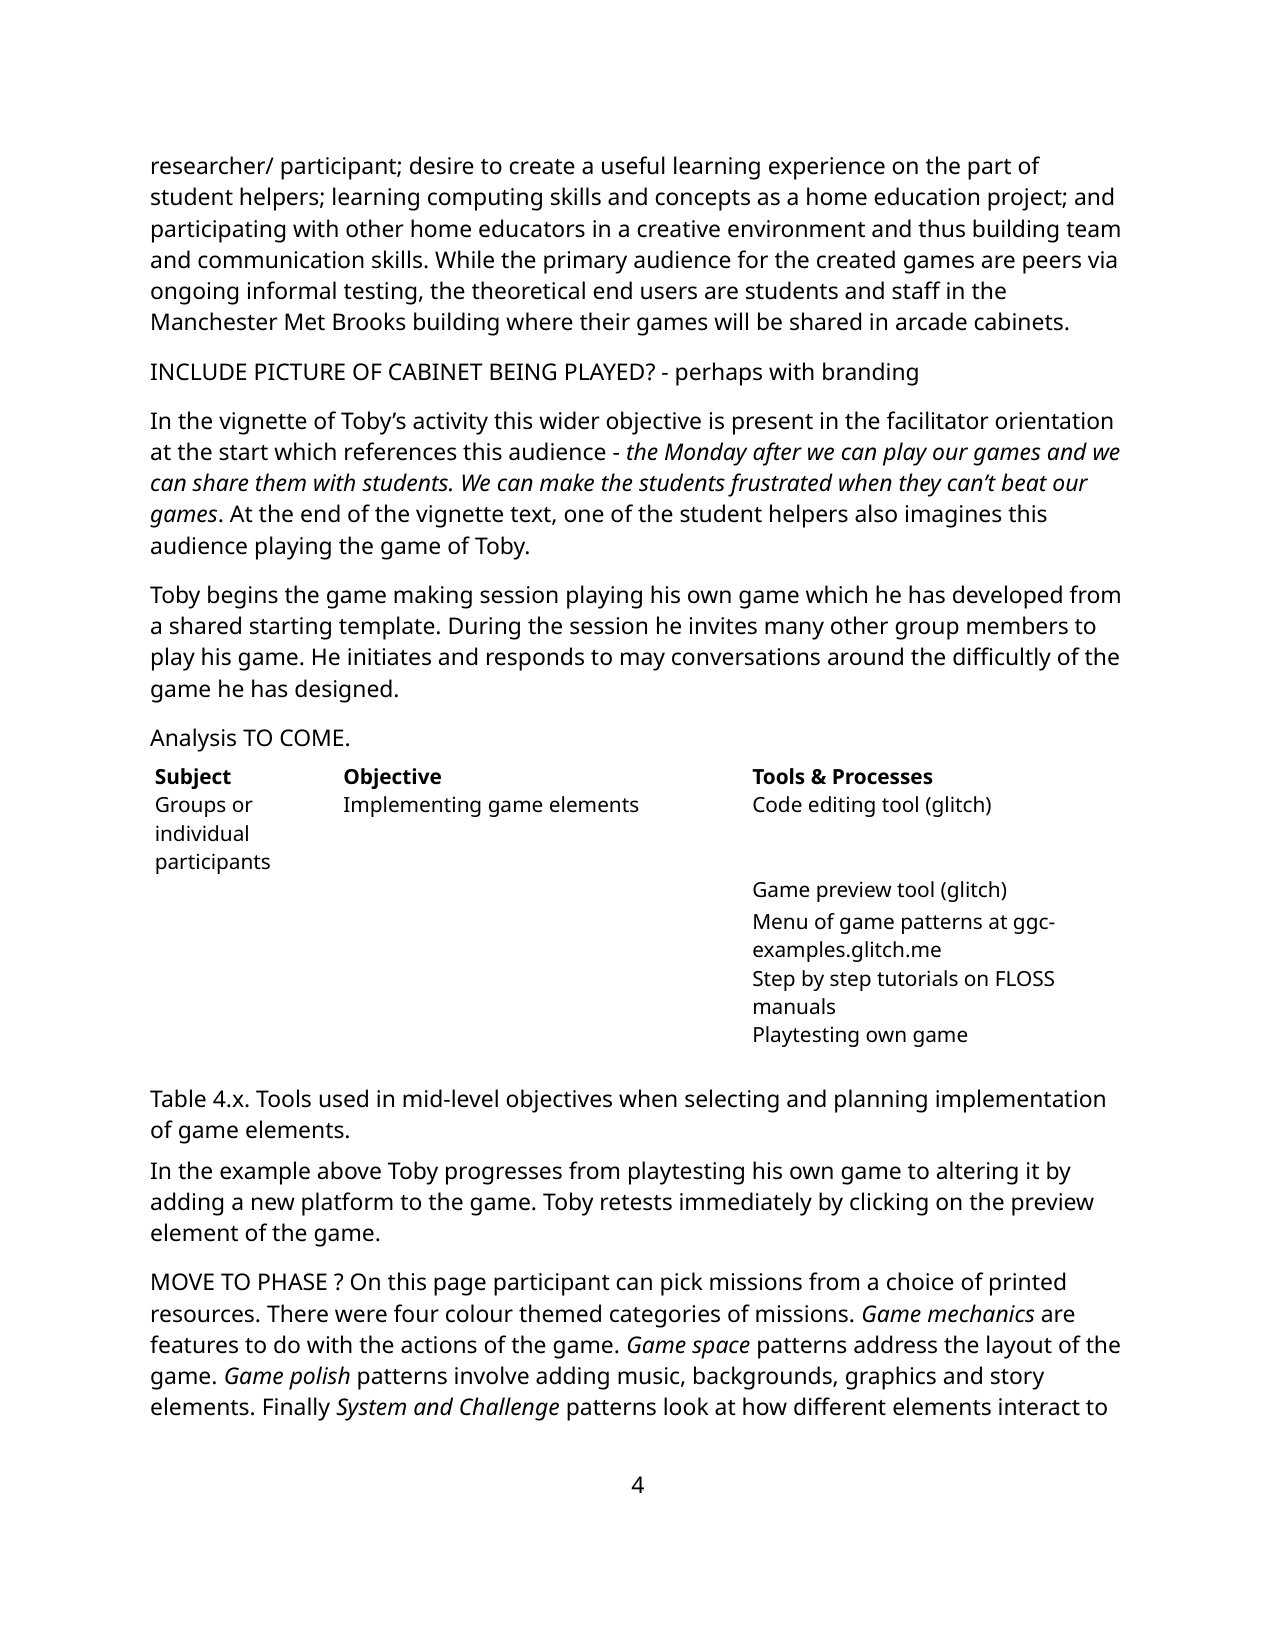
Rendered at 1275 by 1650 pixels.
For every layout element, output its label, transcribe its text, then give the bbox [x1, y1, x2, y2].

table_cell [150, 1021, 339, 1052]
table_cell [339, 1021, 747, 1052]
table_cell [339, 907, 747, 964]
table_cell [339, 1052, 747, 1083]
table_cell [339, 964, 747, 1021]
text Toby begins the game making session playing his own game which he has developed from a shared starting template. During the session he invites many other group members to play his game. He initiates and responds to may conversations around the difficultly of the game he has designed. [150, 579, 1125, 704]
table_cell [150, 1052, 339, 1083]
table_cell [748, 1052, 1125, 1083]
text In the vignette of Toby’s activity this wider objective is present in the facilitator orientation at the start which references this audience - the Monday after we can play our games and we can share them with students. We can make the students frustrated when they can’t beat our games. At the end of the vignette text, one of the student helpers also imagines this audience playing the game of Toby. [150, 404, 1125, 561]
table_cell Implementing game elements [339, 790, 747, 876]
table_cell Groups or individual participants [150, 790, 339, 876]
table_cell Code editing tool (glitch) [748, 790, 1125, 876]
table_cell [150, 964, 339, 1021]
table_cell Step by step tutorials on FLOSS manuals [748, 964, 1125, 1021]
table_header Objective [339, 762, 747, 790]
text researcher/ participant; desire to create a useful learning experience on the part of student helpers; learning computing skills and concepts as a home education project; and participating with other home educators in a creative environment and thus building team and communication skills. While the primary audience for the created games are peers via ongoing informal testing, the theoretical end users are students and staff in the Manchester Met Brooks building where their games will be shared in arcade cabinets. [150, 150, 1125, 337]
text INCLUDE PICTURE OF CABINET BEING PLAYED? - perhaps with branding [150, 355, 1125, 387]
table_cell [339, 876, 747, 907]
text MOVE TO PHASE ? On this page participant can pick missions from a choice of printed resources. There were four colour themed categories of missions. Game mechanics are features to do with the actions of the game. Game space patterns address the layout of the game. Game polish patterns involve adding music, backgrounds, graphics and story elements. Finally System and Challenge patterns look at how different elements interact to [150, 1266, 1125, 1422]
text Analysis TO COME. [150, 722, 1125, 753]
table_cell Menu of game patterns at ggc-examples.glitch.me [748, 907, 1125, 964]
text In the example above Toby progresses from playtesting his own game to altering it by adding a new platform to the game. Toby retests immediately by clicking on the preview element of the game. [150, 1154, 1125, 1248]
table_cell Playtesting own game [748, 1021, 1125, 1052]
table_header Tools & Processes [748, 762, 1125, 790]
table_cell [150, 907, 339, 964]
table_cell [150, 876, 339, 907]
table_cell Game preview tool (glitch) [748, 876, 1125, 907]
text Table 4.x. Tools used in mid-level objectives when selecting and planning implementation of game elements. [150, 1083, 1125, 1146]
table_header Subject [150, 762, 339, 790]
